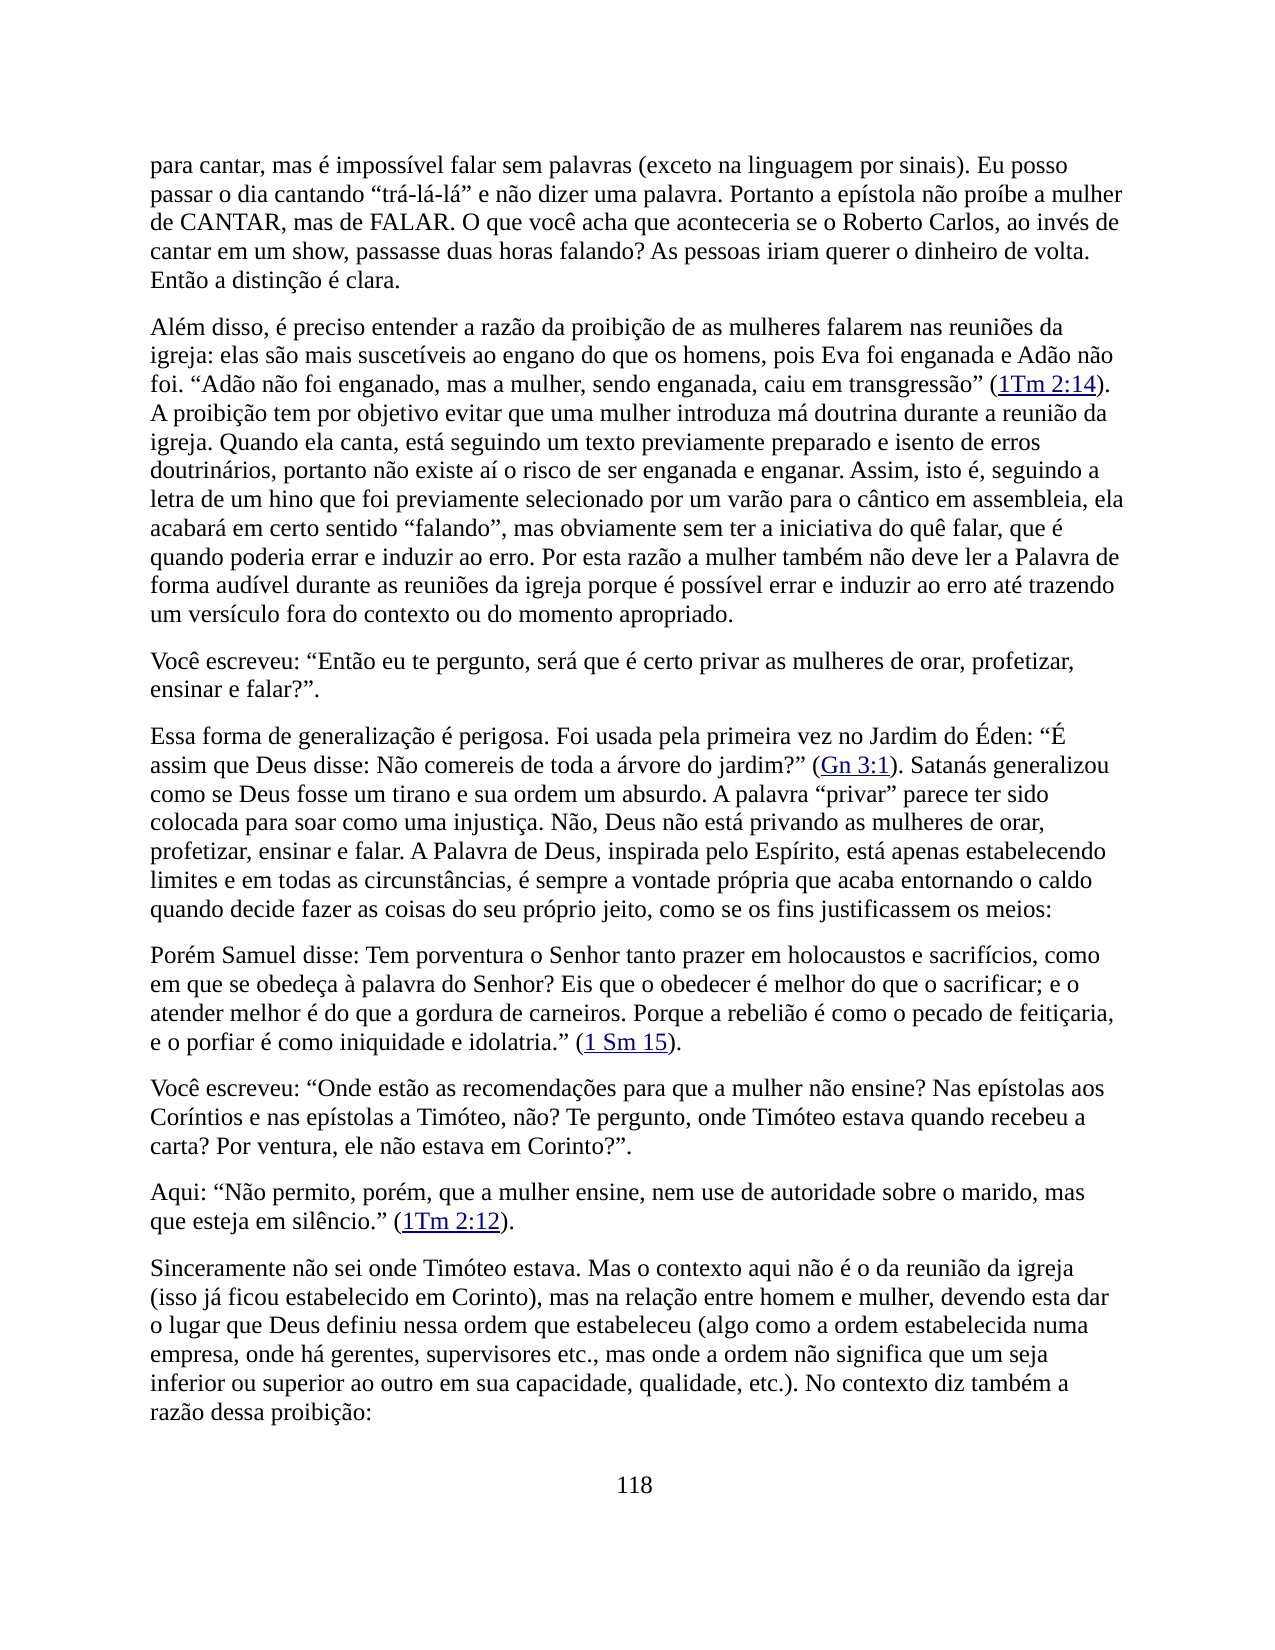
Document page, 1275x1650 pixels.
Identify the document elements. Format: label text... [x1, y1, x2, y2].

text Aqui: “Não permito, porém, que a mulher ensine, nem use de autoridade sobre o marido, mas que esteja em silêncio.” (1Tm 2:12). [150, 1177, 1125, 1235]
text Você escreveu: “Então eu te pergunto, será que é certo privar as mulheres de orar, profetizar, ensinar e falar?”. [150, 646, 1125, 703]
text Porém Samuel disse: Tem porventura o Senhor tanto prazer em holocaustos e sacrifícios, como em que se obedeça à palavra do Senhor? Eis que o obedecer é melhor do que o sacrificar; e o atender melhor é do que a gordura de carneiros. Porque a rebelião é como o pecado de feitiçaria, e o porfiar é como iniquidade e idolatria.” (1 Sm 15). [150, 940, 1125, 1055]
text Além disso, é preciso entender a razão da proibição de as mulheres falarem nas reuniões da igreja: elas são mais suscetíveis ao engano do que os homens, pois Eva foi enganada e Adão não foi. “Adão não foi enganado, mas a mulher, sendo enganada, caiu em transgressão” (1Tm 2:14). A proibição tem por objetivo evitar que uma mulher introduza má doutrina durante a reunião da igreja. Quando ela canta, está seguindo um texto previamente preparado e isento de erros doutrinários, portanto não existe aí o risco de ser enganada e enganar. Assim, isto é, seguindo a letra de um hino que foi previamente selecionado por um varão para o cântico em assembleia, ela acabará em certo sentido “falando”, mas obviamente sem ter a iniciativa do quê falar, que é quando poderia errar e induzir ao erro. Por esta razão a mulher também não deve ler a Palavra de forma audível durante as reuniões da igreja porque é possível errar e induzir ao erro até trazendo um versículo fora do contexto ou do momento apropriado. [150, 312, 1125, 628]
text Essa forma de generalização é perigosa. Foi usada pela primeira vez no Jardim do Éden: “É assim que Deus disse: Não comereis de toda a árvore do jardim?” (Gn 3:1). Satanás generalizou como se Deus fosse um tirano e sua ordem um absurdo. A palavra “privar” parece ter sido colocada para soar como uma injustiça. Não, Deus não está privando as mulheres de orar, profetizar, ensinar e falar. A Palavra de Deus, inspirada pelo Espírito, está apenas estabelecendo limites e em todas as circunstâncias, é sempre a vontade própria que acaba entornando o caldo quando decide fazer as coisas do seu próprio jeito, como se os fins justificassem os meios: [150, 721, 1125, 922]
text Você escreveu: “Onde estão as recomendações para que a mulher não ensine? Nas epístolas aos Coríntios e nas epístolas a Timóteo, não? Te pergunto, onde Timóteo estava quando recebeu a carta? Por ventura, ele não estava em Corinto?”. [150, 1073, 1125, 1159]
text para cantar, mas é impossível falar sem palavras (exceto na linguagem por sinais). Eu posso passar o dia cantando “trá-lá-lá” e não dizer uma palavra. Portanto a epístola não proíbe a mulher de CANTAR, mas de FALAR. O que você acha que aconteceria se o Roberto Carlos, ao invés de cantar em um show, passasse duas horas falando? As pessoas iriam querer o dinheiro de volta. Então a distinção é clara. [150, 150, 1125, 294]
text Sinceramente não sei onde Timóteo estava. Mas o contexto aqui não é o da reunião da igreja (isso já ficou estabelecido em Corinto), mas na relação entre homem e mulher, devendo esta dar o lugar que Deus definiu nessa ordem que estabeleceu (algo como a ordem estabelecida numa empresa, onde há gerentes, supervisores etc., mas onde a ordem não significa que um seja inferior ou superior ao outro em sua capacidade, qualidade, etc.). No contexto diz também a razão dessa proibição: [150, 1253, 1125, 1425]
